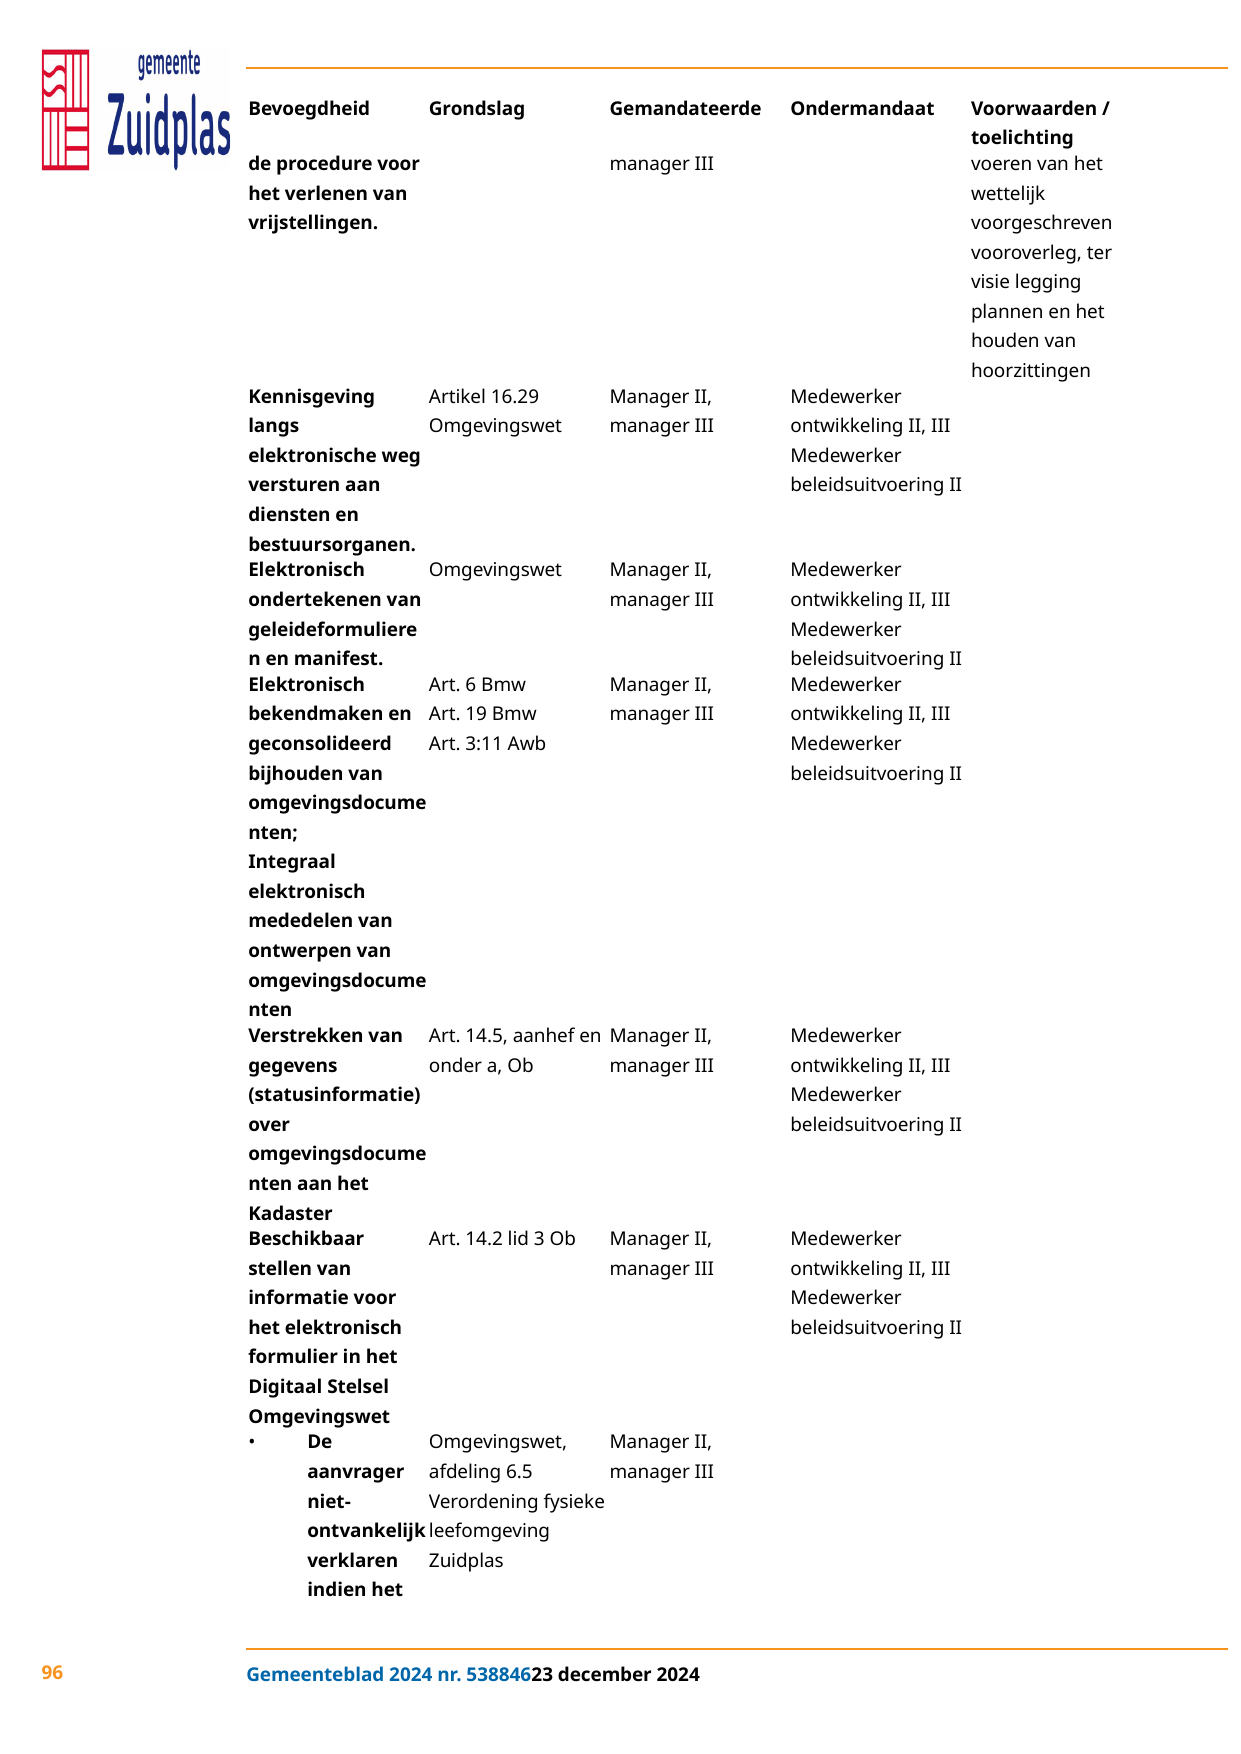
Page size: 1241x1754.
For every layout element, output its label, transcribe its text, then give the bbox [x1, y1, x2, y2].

table_cell Medewerker ontwikkeling II, III Medewerker beleidsuitvoering II [790, 557, 971, 671]
table_cell Verstrekken van gegevens (statusinformatie) over omgevingsdocumenten aan het Kadaster [248, 1022, 429, 1225]
table_cell Elektronisch bekendmaken en geconsolideerd bijhouden van omgevingsdocumenten; Integraal elektronisch mededelen van ontwerpen van omgevingsdocumenten [248, 671, 429, 1022]
table_cell Omgevingswet [429, 557, 609, 671]
table_cell [971, 383, 1152, 557]
table_cell [790, 150, 971, 383]
table_cell Kennisgeving langs elektronische weg versturen aan diensten en bestuursorganen. [248, 383, 429, 557]
table_cell Artikel 16.29 Omgevingswet [429, 383, 609, 557]
table_header Ondermandaat [790, 95, 971, 150]
table_header Gemandateerde [609, 95, 790, 150]
table_cell Medewerker ontwikkeling II, III Medewerker beleidsuitvoering II [790, 383, 971, 557]
table_cell Art. 14.2 lid 3 Ob [429, 1225, 609, 1429]
table_cell Manager II, manager III [609, 383, 790, 557]
table_cell voeren van het wettelijk voorgeschreven vooroverleg, ter visie legging plannen en het houden van hoorzittingen [971, 150, 1152, 383]
table_cell Art. 14.5, aanhef en onder a, Ob [429, 1022, 609, 1225]
table_header Bevoegdheid [248, 95, 429, 150]
table_header Voorwaarden / toelichting [971, 95, 1152, 150]
table_cell [971, 671, 1152, 1022]
table_cell [971, 1429, 1152, 1602]
table_cell Art. 6 Bmw Art. 19 Bmw Art. 3:11 Awb [429, 671, 609, 1022]
table_cell de procedure voor het verlenen van vrijstellingen. [248, 150, 429, 383]
table_cell [790, 1429, 971, 1602]
table_cell [429, 150, 609, 383]
picture [41, 47, 231, 172]
table_header Grondslag [429, 95, 609, 150]
table_cell Manager II, manager III [609, 671, 790, 1022]
table_cell Medewerker ontwikkeling II, III Medewerker beleidsuitvoering II [790, 1225, 971, 1429]
table_cell Manager II, manager III [609, 1225, 790, 1429]
table_cell Elektronisch ondertekenen van geleideformulieren en manifest. [248, 557, 429, 671]
table_cell Omgevingswet, afdeling 6.5 Verordening fysieke leefomgeving Zuidplas [429, 1429, 609, 1602]
table_cell Manager II, manager III [609, 1022, 790, 1225]
table_cell Medewerker ontwikkeling II, III Medewerker beleidsuitvoering II [790, 671, 971, 1022]
table_cell [971, 557, 1152, 671]
table_cell [971, 1225, 1152, 1429]
table_cell Beschikbaar stellen van informatie voor het elektronisch formulier in het Digitaal Stelsel Omgevingswet [248, 1225, 429, 1429]
table_cell [971, 1022, 1152, 1225]
table_cell Medewerker ontwikkeling II, III Medewerker beleidsuitvoering II [790, 1022, 971, 1225]
table_cell De aanvrager niet-ontvankelijk verklaren indien het [248, 1429, 429, 1602]
table_cell Manager II, manager III [609, 557, 790, 671]
table_cell Manager II, manager III [609, 1429, 790, 1602]
table_cell manager III [609, 150, 790, 383]
